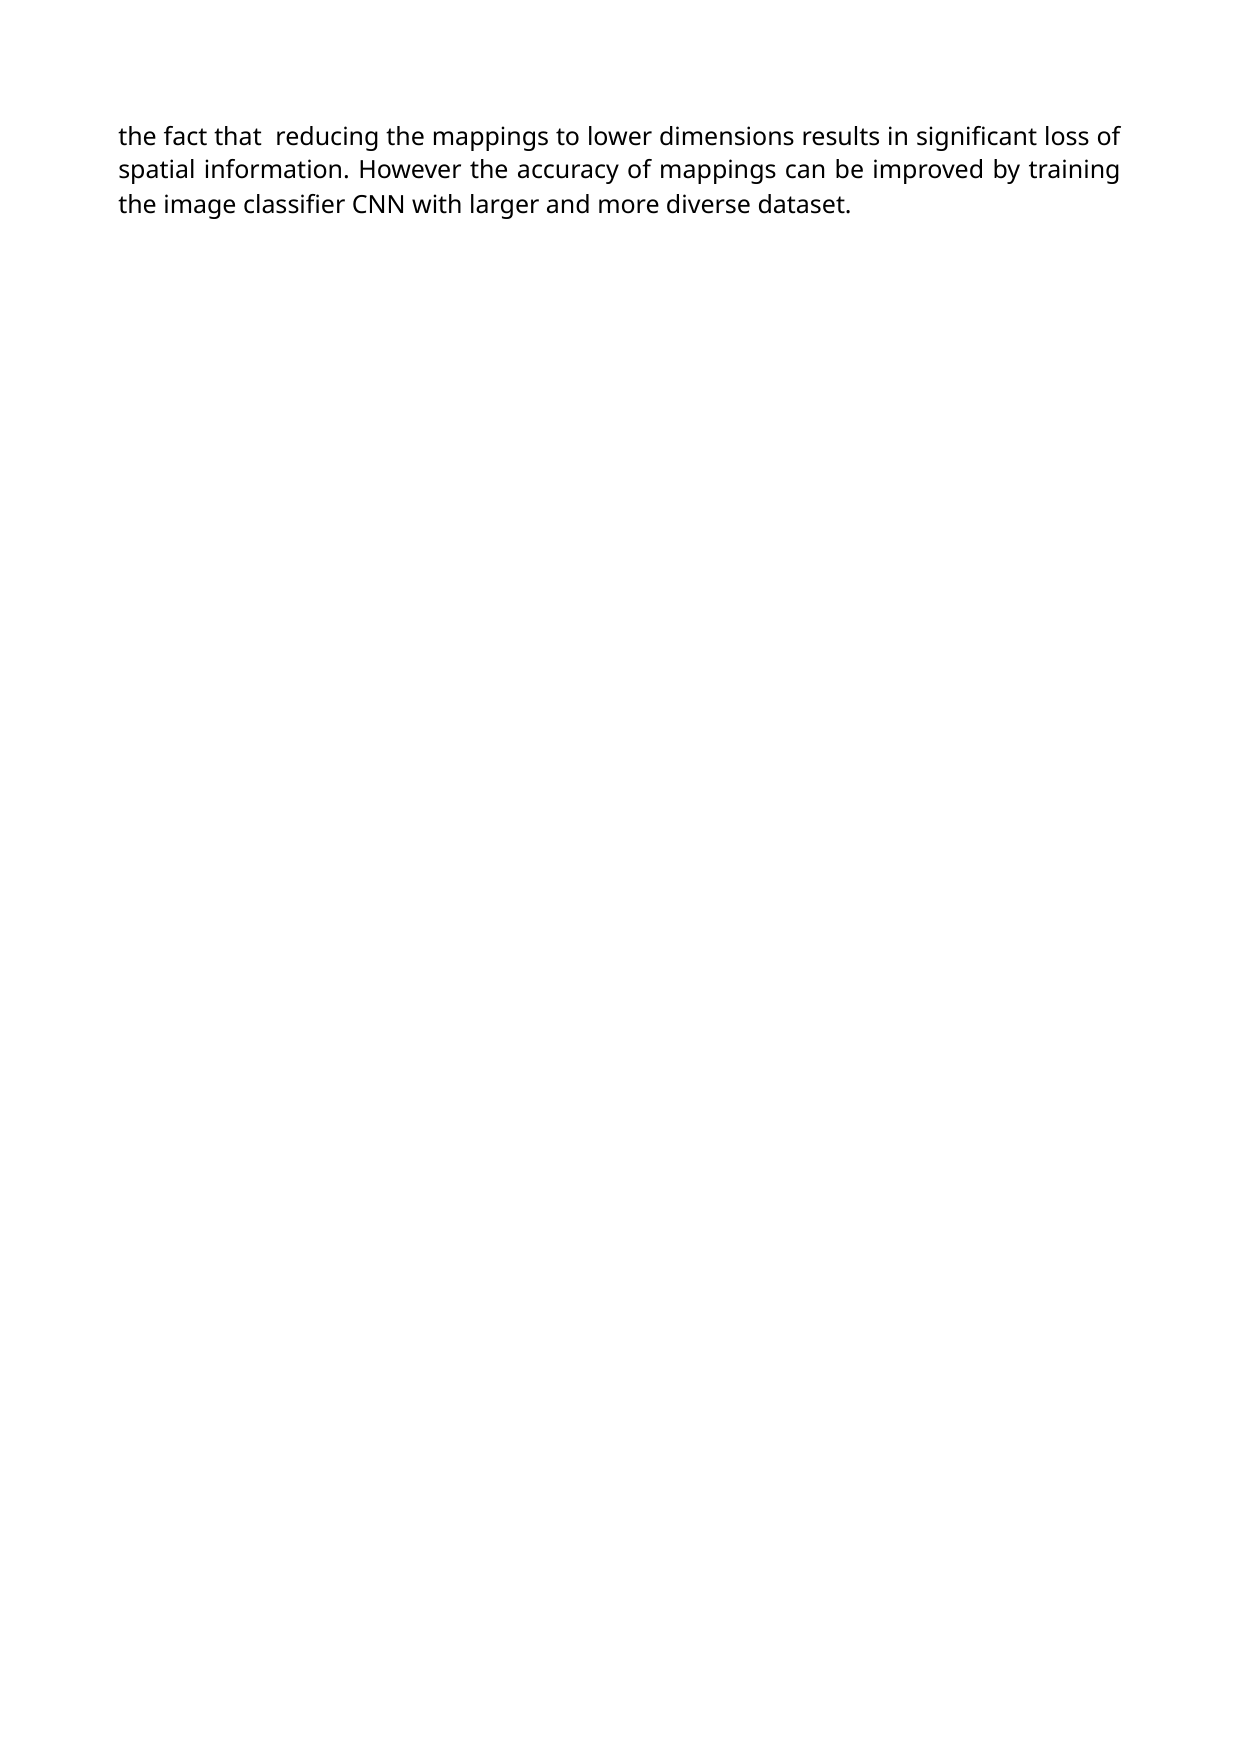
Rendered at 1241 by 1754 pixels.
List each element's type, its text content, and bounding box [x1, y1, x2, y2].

text the fact that reducing the mappings to lower dimensions results in significant loss of spatial information. However the accuracy of mappings can be improved by training the image classifier CNN with larger and more diverse dataset. [118, 118, 1122, 220]
